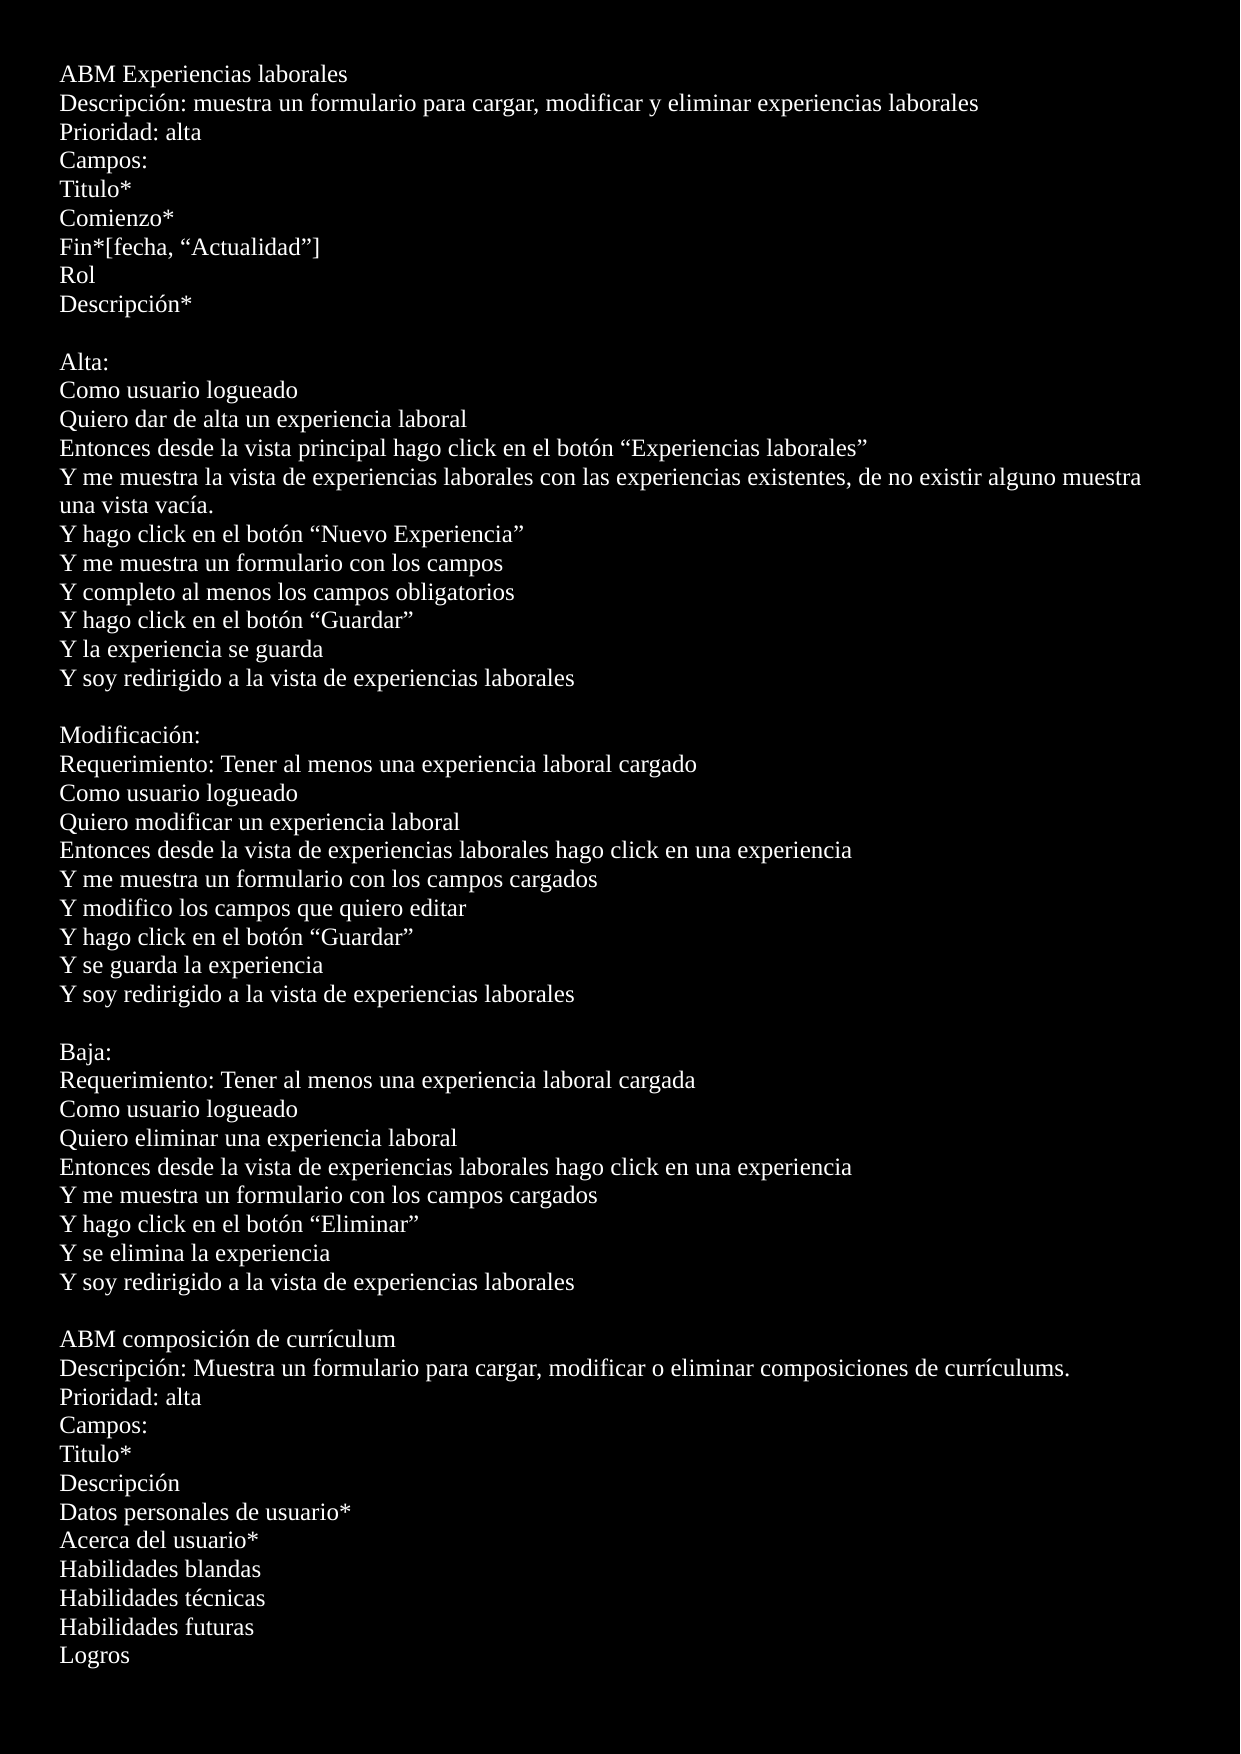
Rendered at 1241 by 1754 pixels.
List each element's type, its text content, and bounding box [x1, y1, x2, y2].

text Campos: [59, 1410, 1181, 1439]
text Descripción [59, 1468, 1181, 1497]
text ABM Experiencias laborales [59, 59, 1181, 88]
text Acerca del usuario* [59, 1525, 1181, 1554]
text Y se guarda la experiencia [59, 950, 1181, 979]
text Habilidades futuras [59, 1612, 1181, 1640]
text Habilidades blandas [59, 1554, 1181, 1583]
text Logros [59, 1640, 1181, 1669]
text Y soy redirigido a la vista de experiencias laborales [59, 979, 1181, 1008]
text Quiero dar de alta un experiencia laboral [59, 404, 1181, 433]
text Baja: [59, 1037, 1181, 1065]
text Entonces desde la vista principal hago click en el botón “Experiencias laborales” [59, 433, 1181, 462]
text Y completo al menos los campos obligatorios [59, 577, 1181, 605]
text Y la experiencia se guarda [59, 634, 1181, 663]
text Como usuario logueado [59, 375, 1181, 404]
text Descripción: Muestra un formulario para cargar, modificar o eliminar composiciones de currículums. [59, 1353, 1181, 1382]
text Y me muestra un formulario con los campos cargados [59, 1180, 1181, 1209]
text Y hago click en el botón “Nuevo Experiencia” [59, 519, 1181, 548]
text Como usuario logueado [59, 1094, 1181, 1123]
text Y me muestra un formulario con los campos [59, 548, 1181, 577]
text Y me muestra la vista de experiencias laborales con las experiencias existentes, de no existir alguno muestra una vista vacía. [59, 462, 1181, 519]
text Campos: [59, 145, 1181, 174]
text Habilidades técnicas [59, 1583, 1181, 1612]
text Entonces desde la vista de experiencias laborales hago click en una experiencia [59, 1152, 1181, 1180]
text Datos personales de usuario* [59, 1497, 1181, 1525]
text Descripción* [59, 289, 1181, 318]
text Y modifico los campos que quiero editar [59, 893, 1181, 922]
text ABM composición de currículum [59, 1324, 1181, 1353]
text Y soy redirigido a la vista de experiencias laborales [59, 663, 1181, 692]
text Requerimiento: Tener al menos una experiencia laboral cargado [59, 749, 1181, 778]
text Y se elimina la experiencia [59, 1238, 1181, 1267]
text Entonces desde la vista de experiencias laborales hago click en una experiencia [59, 835, 1181, 864]
text Y hago click en el botón “Guardar” [59, 922, 1181, 950]
text Titulo* [59, 1439, 1181, 1468]
text Y hago click en el botón “Guardar” [59, 605, 1181, 634]
text Modificación: [59, 720, 1181, 749]
text Como usuario logueado [59, 778, 1181, 807]
text Y me muestra un formulario con los campos cargados [59, 864, 1181, 893]
text Alta: [59, 347, 1181, 375]
text Comienzo* [59, 203, 1181, 232]
text Quiero modificar un experiencia laboral [59, 807, 1181, 835]
text Quiero eliminar una experiencia laboral [59, 1123, 1181, 1152]
text Descripción: muestra un formulario para cargar, modificar y eliminar experiencias laborales [59, 88, 1181, 117]
text Titulo* [59, 174, 1181, 203]
text Prioridad: alta [59, 117, 1181, 145]
text Rol [59, 260, 1181, 289]
text Y hago click en el botón “Eliminar” [59, 1209, 1181, 1238]
text Requerimiento: Tener al menos una experiencia laboral cargada [59, 1065, 1181, 1094]
text Fin*[fecha, “Actualidad”] [59, 232, 1181, 260]
text Prioridad: alta [59, 1382, 1181, 1410]
text Y soy redirigido a la vista de experiencias laborales [59, 1267, 1181, 1295]
